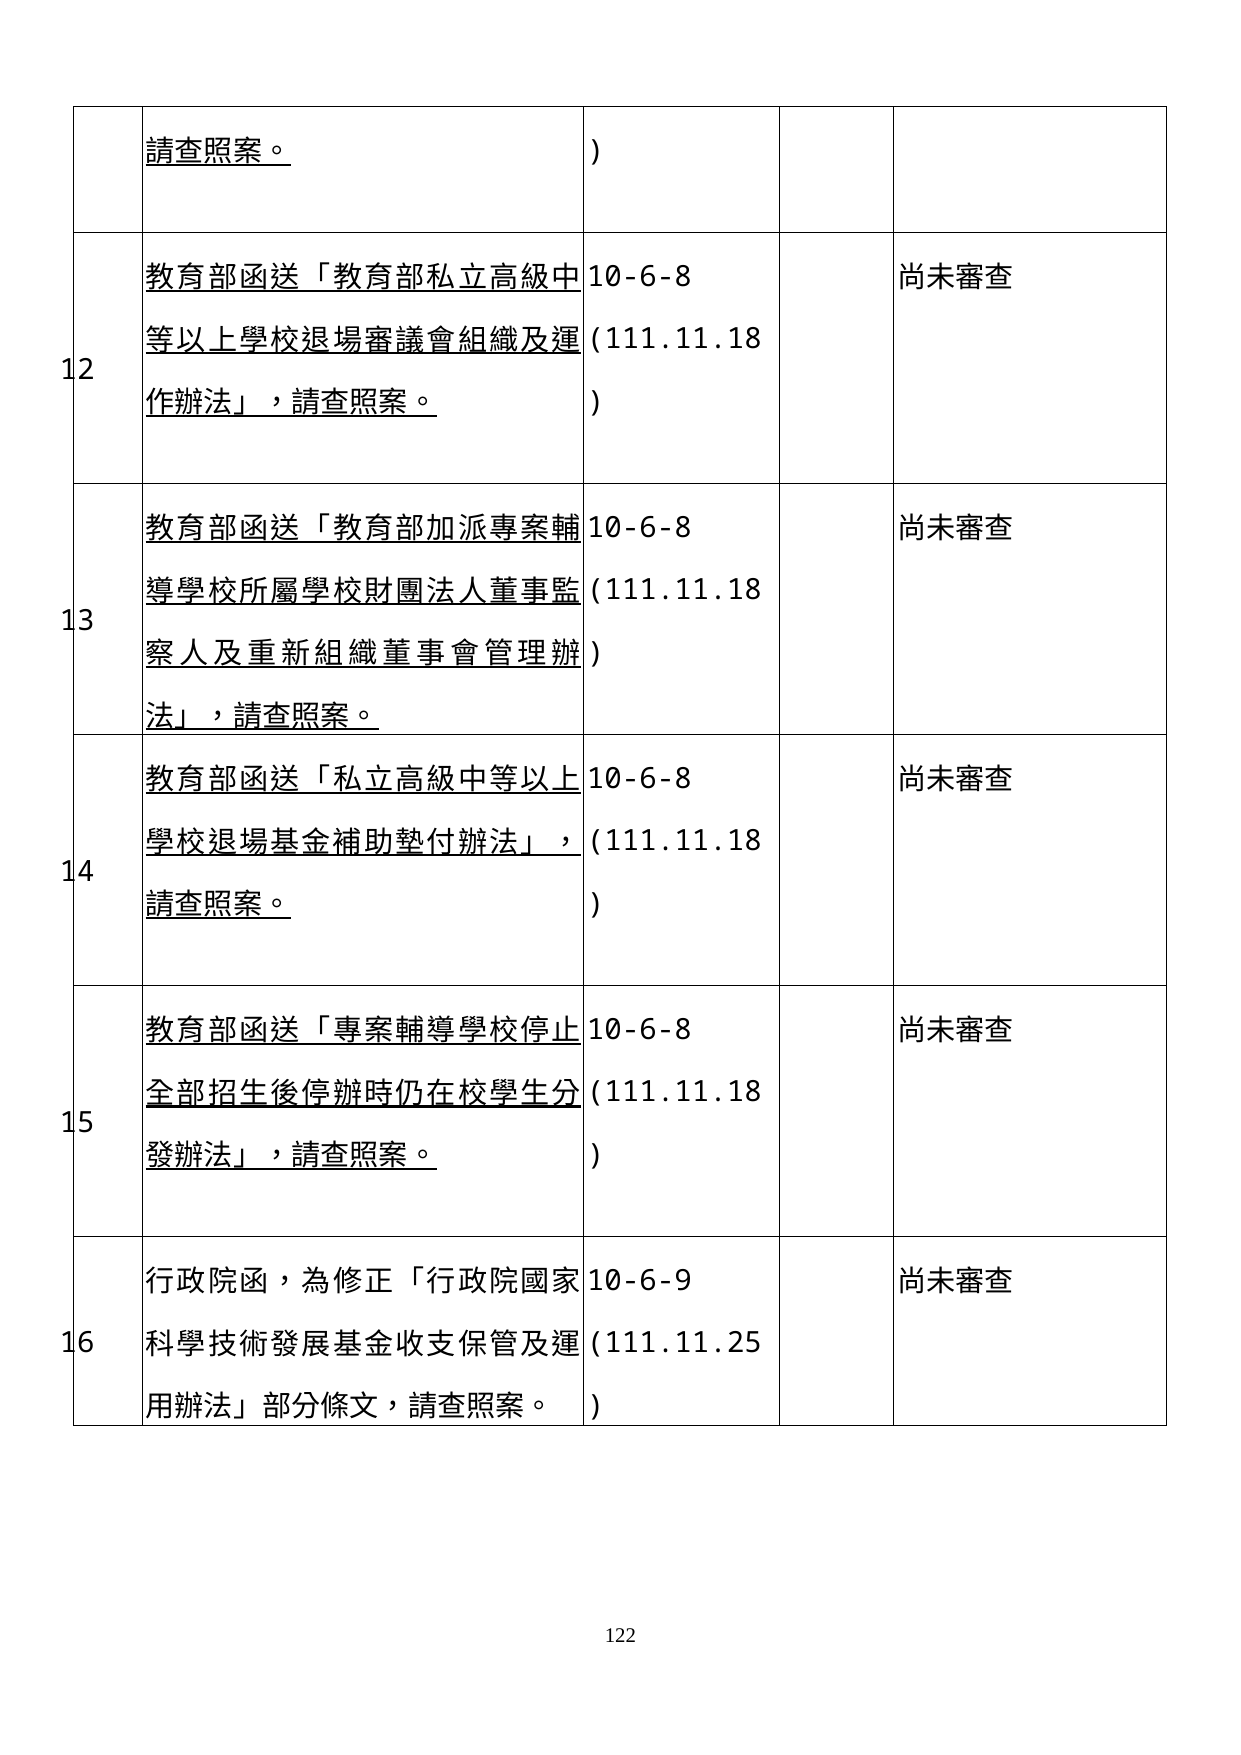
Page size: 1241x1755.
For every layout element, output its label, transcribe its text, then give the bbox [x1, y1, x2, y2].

table_cell [780, 484, 893, 734]
table_cell [894, 107, 1166, 232]
table_cell 尚未審查 [894, 233, 1166, 483]
table_cell 10-6-9 (111.11.25) [584, 1237, 779, 1425]
table_cell 教育部函送「專案輔導學校停止全部招生後停辦時仍在校學生分發辦法」，請查照案。 [143, 986, 583, 1236]
table_cell [74, 233, 142, 483]
table_cell 尚未審查 [894, 484, 1166, 734]
table_cell ) [584, 107, 779, 232]
table_cell 教育部函送「教育部加派專案輔導學校所屬學校財團法人董事監察人及重新組織董事會管理辦法」，請查照案。 [143, 484, 583, 734]
table_cell [74, 986, 142, 1236]
table_cell [780, 233, 893, 483]
table_cell 教育部函送「教育部私立高級中等以上學校退場審議會組織及運作辦法」，請查照案。 [143, 233, 583, 483]
table_cell 10-6-8 (111.11.18) [584, 484, 779, 734]
table_cell [74, 735, 142, 985]
table_cell 行政院函，為修正「行政院國家科學技術發展基金收支保管及運用辦法」部分條文，請查照案。 [143, 1237, 583, 1425]
table_cell 尚未審查 [894, 1237, 1166, 1425]
table_cell [780, 986, 893, 1236]
table_cell 請查照案。 [143, 107, 583, 232]
table_cell [74, 1237, 142, 1425]
table_cell [780, 107, 893, 232]
table_cell 10-6-8 (111.11.18) [584, 986, 779, 1236]
table_cell 教育部函送「私立高級中等以上學校退場基金補助墊付辦法」，請查照案。 [143, 735, 583, 985]
table_cell [74, 484, 142, 734]
table_cell [74, 107, 142, 232]
table_cell [780, 1237, 893, 1425]
table_cell 尚未審查 [894, 735, 1166, 985]
table_cell 10-6-8 (111.11.18) [584, 233, 779, 483]
table_cell 10-6-8 (111.11.18) [584, 735, 779, 985]
table_cell [780, 735, 893, 985]
table_cell 尚未審查 [894, 986, 1166, 1236]
